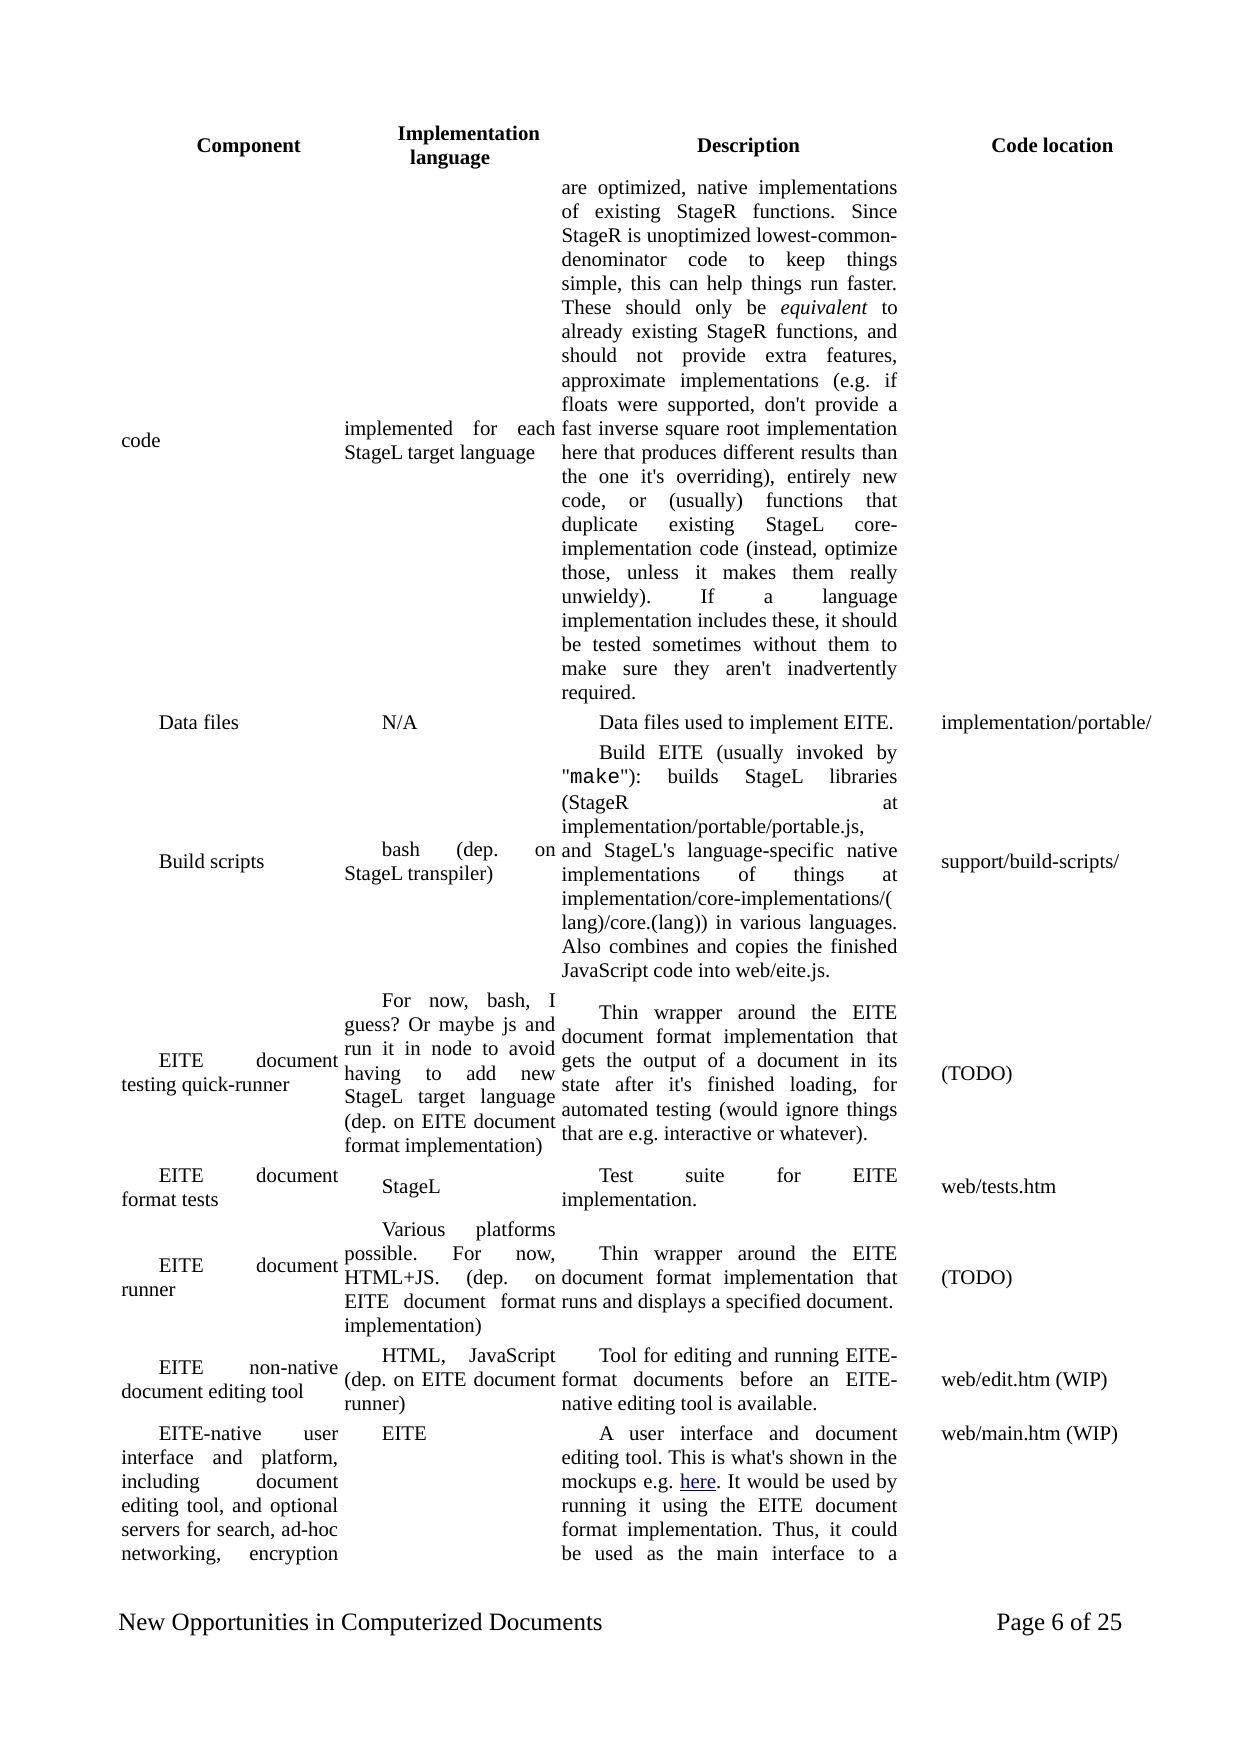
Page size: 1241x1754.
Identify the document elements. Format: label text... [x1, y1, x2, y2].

table_header Code location [901, 118, 1167, 172]
table_cell web/edit.htm (WIP) [901, 1340, 1167, 1418]
table_cell N/A [341, 707, 558, 737]
table_cell HTML, JavaScript (dep. on EITE document runner) [341, 1340, 558, 1418]
table_cell (TODO) [901, 1214, 1167, 1340]
table_cell web/tests.htm [901, 1160, 1167, 1213]
table_cell StageL [341, 1160, 558, 1213]
table_cell Data files used to implement EITE. [559, 707, 901, 737]
table_cell are optimized, native implementations of existing StageR functions. Since StageR is unoptimized lowest-common-denominator code to keep things simple, this can help things run faster. These should only be equivalent to already existing StageR functions, and should not provide extra features, approximate implementations (e.g. if floats were supported, don't provide a fast inverse square root implementation here that produces different results than the one it's overriding), entirely new code, or (usually) functions that duplicate existing StageL core-implementation code (instead, optimize those, unless it makes them really unwieldy). If a language implementation includes these, it should be tested sometimes without them to make sure they aren't inadvertently required. [559, 172, 901, 707]
table_cell Tool for editing and running EITE-format documents before an EITE-native editing tool is available. [559, 1340, 901, 1418]
table_cell A user interface and document editing tool. This is what's shown in the mockups e.g. here. It would be used by running it using the EITE document format implementation. Thus, it could be used as the main interface to a [559, 1418, 901, 1568]
table_cell web/main.htm (WIP) [901, 1418, 1167, 1568]
table_cell implementation/portable/ [901, 707, 1167, 737]
table_cell EITE-native user interface and platform, including document editing tool, and optional servers for search, ad-hoc networking, encryption [118, 1418, 341, 1568]
table_cell For now, bash, I guess? Or maybe js and run it in node to avoid having to add new StageL target language (dep. on EITE document format implementation) [341, 985, 558, 1159]
table_cell EITE non-native document editing tool [118, 1340, 341, 1418]
table_cell [901, 172, 1167, 707]
table_cell EITE [341, 1418, 558, 1568]
table_cell Various platforms possible. For now, HTML+JS. (dep. on EITE document format implementation) [341, 1214, 558, 1340]
table_cell Build scripts [118, 737, 341, 985]
table_cell Test suite for EITE implementation. [559, 1160, 901, 1213]
table_cell Thin wrapper around the EITE document format implementation that runs and displays a specified document. [559, 1214, 901, 1340]
table_header Description [559, 118, 901, 172]
table_cell code [118, 172, 341, 707]
table_cell bash (dep. on StageL transpiler) [341, 737, 558, 985]
table_cell Build EITE (usually invoked by "make"): builds StageL libraries (StageR at implementation/portable/portable.js, and StageL's language-specific native implementations of things at implementation/core-implementations/(lang)/core.(lang)) in various languages. Also combines and copies the finished JavaScript code into web/eite.js. [559, 737, 901, 985]
table_header Component [118, 118, 341, 172]
table_header Implementation language [341, 118, 558, 172]
table_cell EITE document testing quick-runner [118, 985, 341, 1159]
table_cell EITE document format tests [118, 1160, 341, 1213]
table_cell Data files [118, 707, 341, 737]
table_cell support/build-scripts/ [901, 737, 1167, 985]
table_cell implemented for each StageL target language [341, 172, 558, 707]
table_cell (TODO) [901, 985, 1167, 1159]
table_cell EITE document runner [118, 1214, 341, 1340]
table_cell Thin wrapper around the EITE document format implementation that gets the output of a document in its state after it's finished loading, for automated testing (would ignore things that are e.g. interactive or whatever). [559, 985, 901, 1159]
